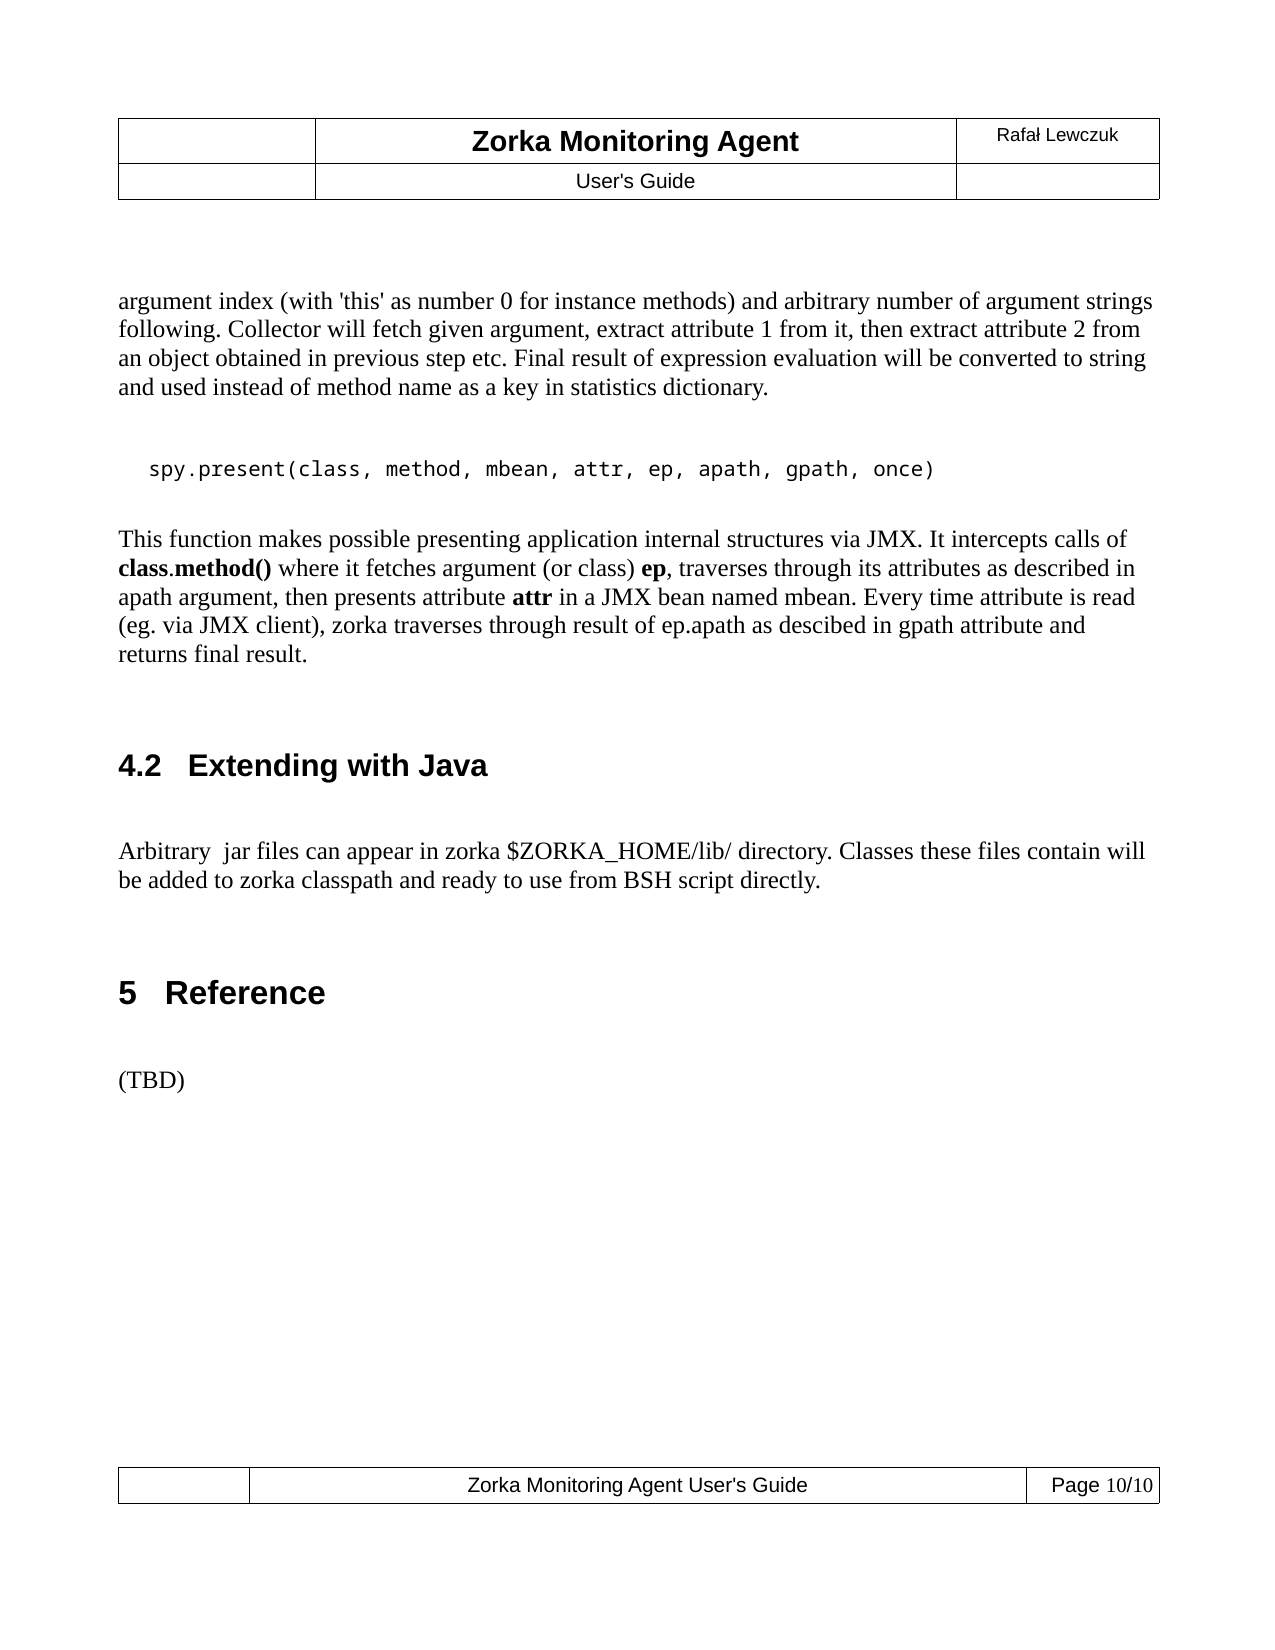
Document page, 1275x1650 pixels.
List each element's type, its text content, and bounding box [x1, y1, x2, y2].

text spy.present(class, method, mbean, attr, ep, apath, gpath, once) [148, 454, 1157, 483]
text Arbitrary jar files can appear in zorka $ZORKA_HOME/lib/ directory. Classes these files contain will be added to zorka classpath and ready to use from BSH script directly. [118, 836, 1157, 894]
text This function makes possible presenting application internal structures via JMX. It intercepts calls of class.method() where it fetches argument (or class) ep, traverses through its attributes as described in apath argument, then presents attribute attr in a JMX bean named mbean. Every time attribute is read (eg. via JMX client), zorka traverses through result of ep.apath as descibed in gpath attribute and returns final result. [118, 524, 1157, 668]
subtitle Reference [118, 973, 1157, 1011]
text (TBD) [118, 1065, 1157, 1094]
subtitle Extending with Java [118, 747, 1157, 783]
text argument index (with 'this' as number 0 for instance methods) and arbitrary number of argument strings following. Collector will fetch given argument, extract attribute 1 from it, then extract attribute 2 from an object obtained in previous step etc. Final result of expression evaluation will be converted to string and used instead of method name as a key in statistics dictionary. [118, 286, 1157, 401]
